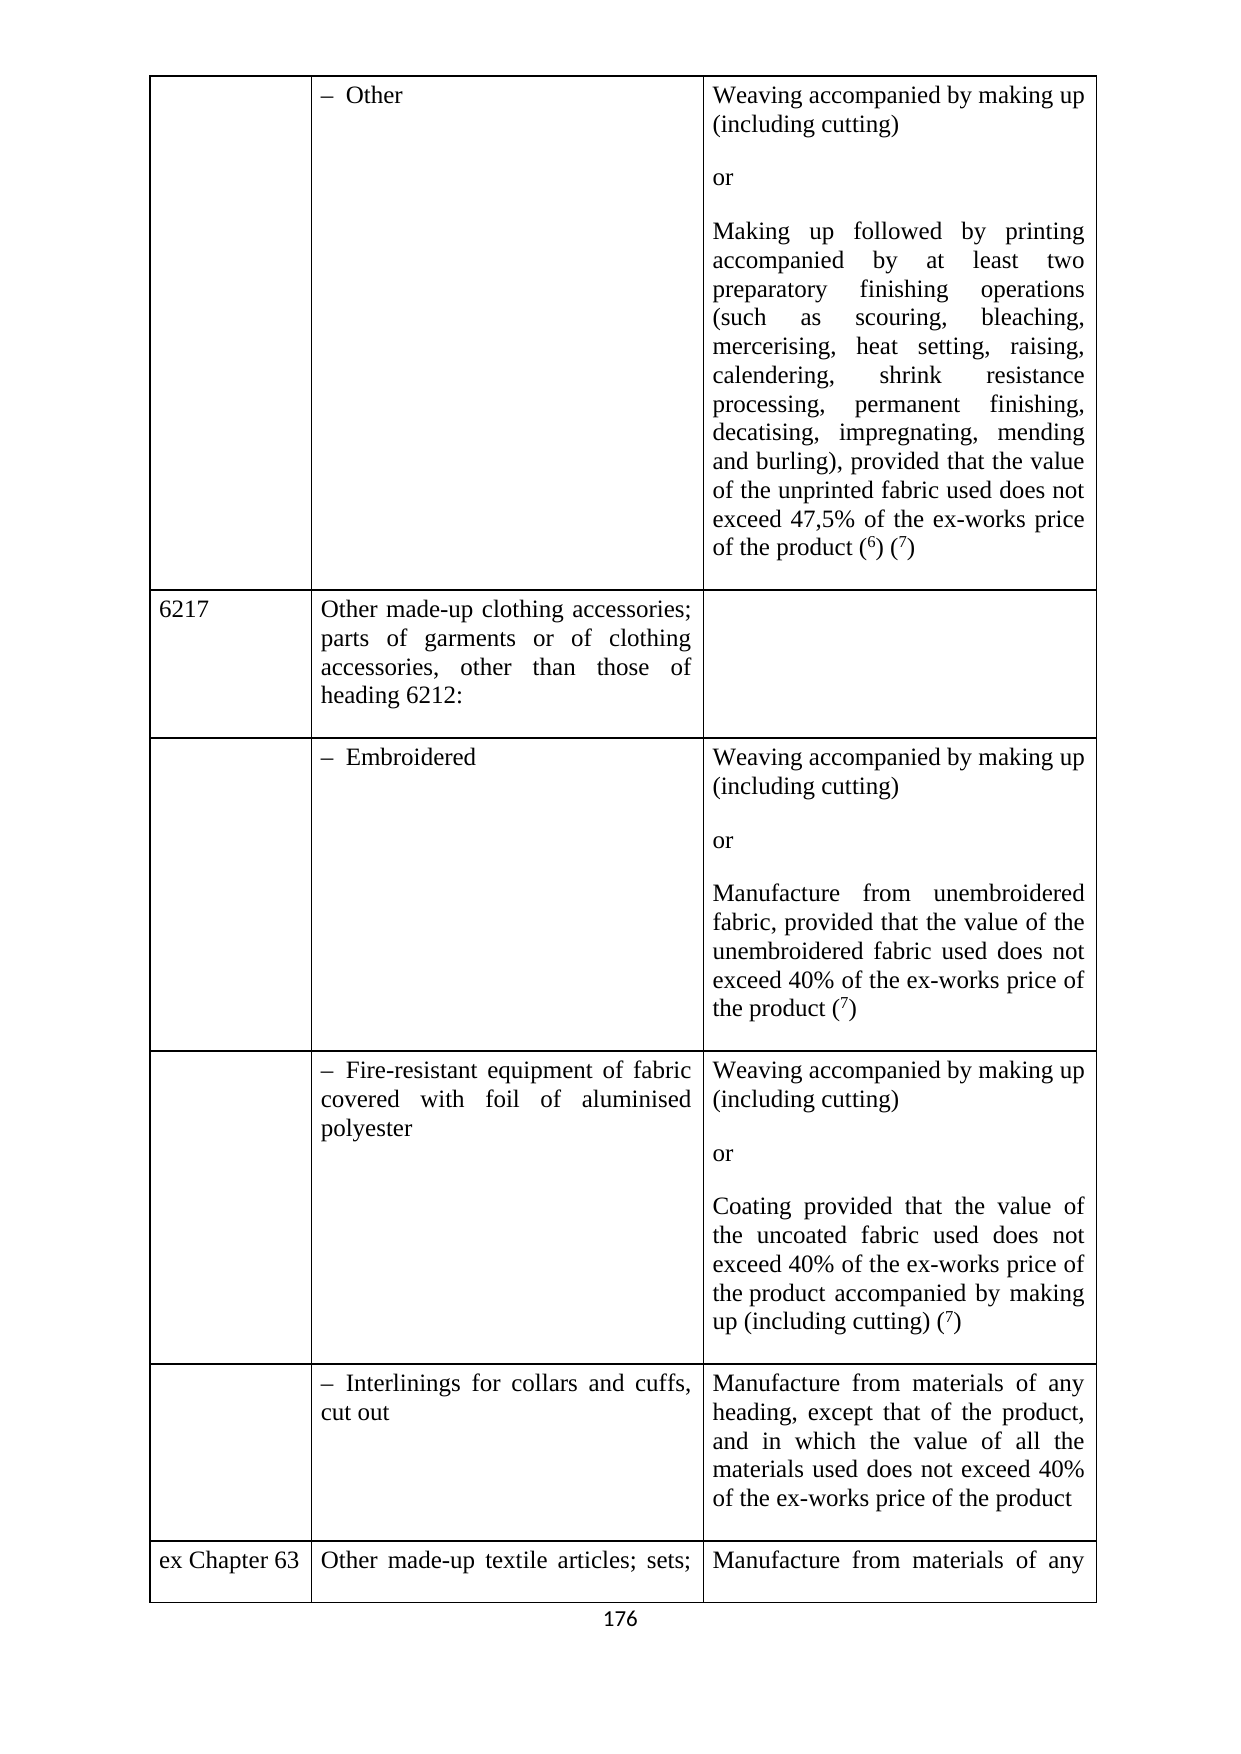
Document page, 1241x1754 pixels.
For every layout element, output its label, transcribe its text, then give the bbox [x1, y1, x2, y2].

table_cell ex Chapter 63 [151, 1542, 311, 1602]
table_cell – Embroidered [312, 739, 703, 1050]
table_cell [151, 1365, 311, 1540]
table_cell Weaving accompanied by making up (including cutting) or Coating provided that the value of the uncoated fabric used does not exceed 40% of the ex-works price of the product accompanied by making up (including cutting) (7) [704, 1052, 1096, 1363]
table_cell Other made-up clothing accessories; parts of garments or of clothing accessories, other than those of heading 6212: [312, 591, 703, 737]
table_cell [704, 591, 1096, 737]
table_cell [151, 739, 311, 1050]
table_cell Manufacture from materials of any [704, 1542, 1096, 1602]
table_cell – Interlinings for collars and cuffs, cut out [312, 1365, 703, 1540]
table_cell 6217 [151, 591, 311, 737]
table_cell Weaving accompanied by making up (including cutting) or Making up followed by printing accompanied by at least two preparatory finishing operations (such as scouring, bleaching, mercerising, heat setting, raising, calendering, shrink resistance processing, permanent finishing, decatising, impregnating, mending and burling), provided that the value of the unprinted fabric used does not exceed 47,5% of the ex-works price of the product (6) (7) [704, 77, 1096, 589]
table_cell – Other [312, 77, 703, 589]
table_cell Weaving accompanied by making up (including cutting) or Manufacture from unembroidered fabric, provided that the value of the unembroidered fabric used does not exceed 40% of the ex-works price of the product (7) [704, 739, 1096, 1050]
table_cell Other made-up textile articles; sets; [312, 1542, 703, 1602]
table_cell [151, 77, 311, 589]
table_cell – Fire-resistant equipment of fabric covered with foil of aluminised polyester [312, 1052, 703, 1363]
table_cell [151, 1052, 311, 1363]
table_cell Manufacture from materials of any heading, except that of the product, and in which the value of all the materials used does not exceed 40% of the ex-works price of the product [704, 1365, 1096, 1540]
